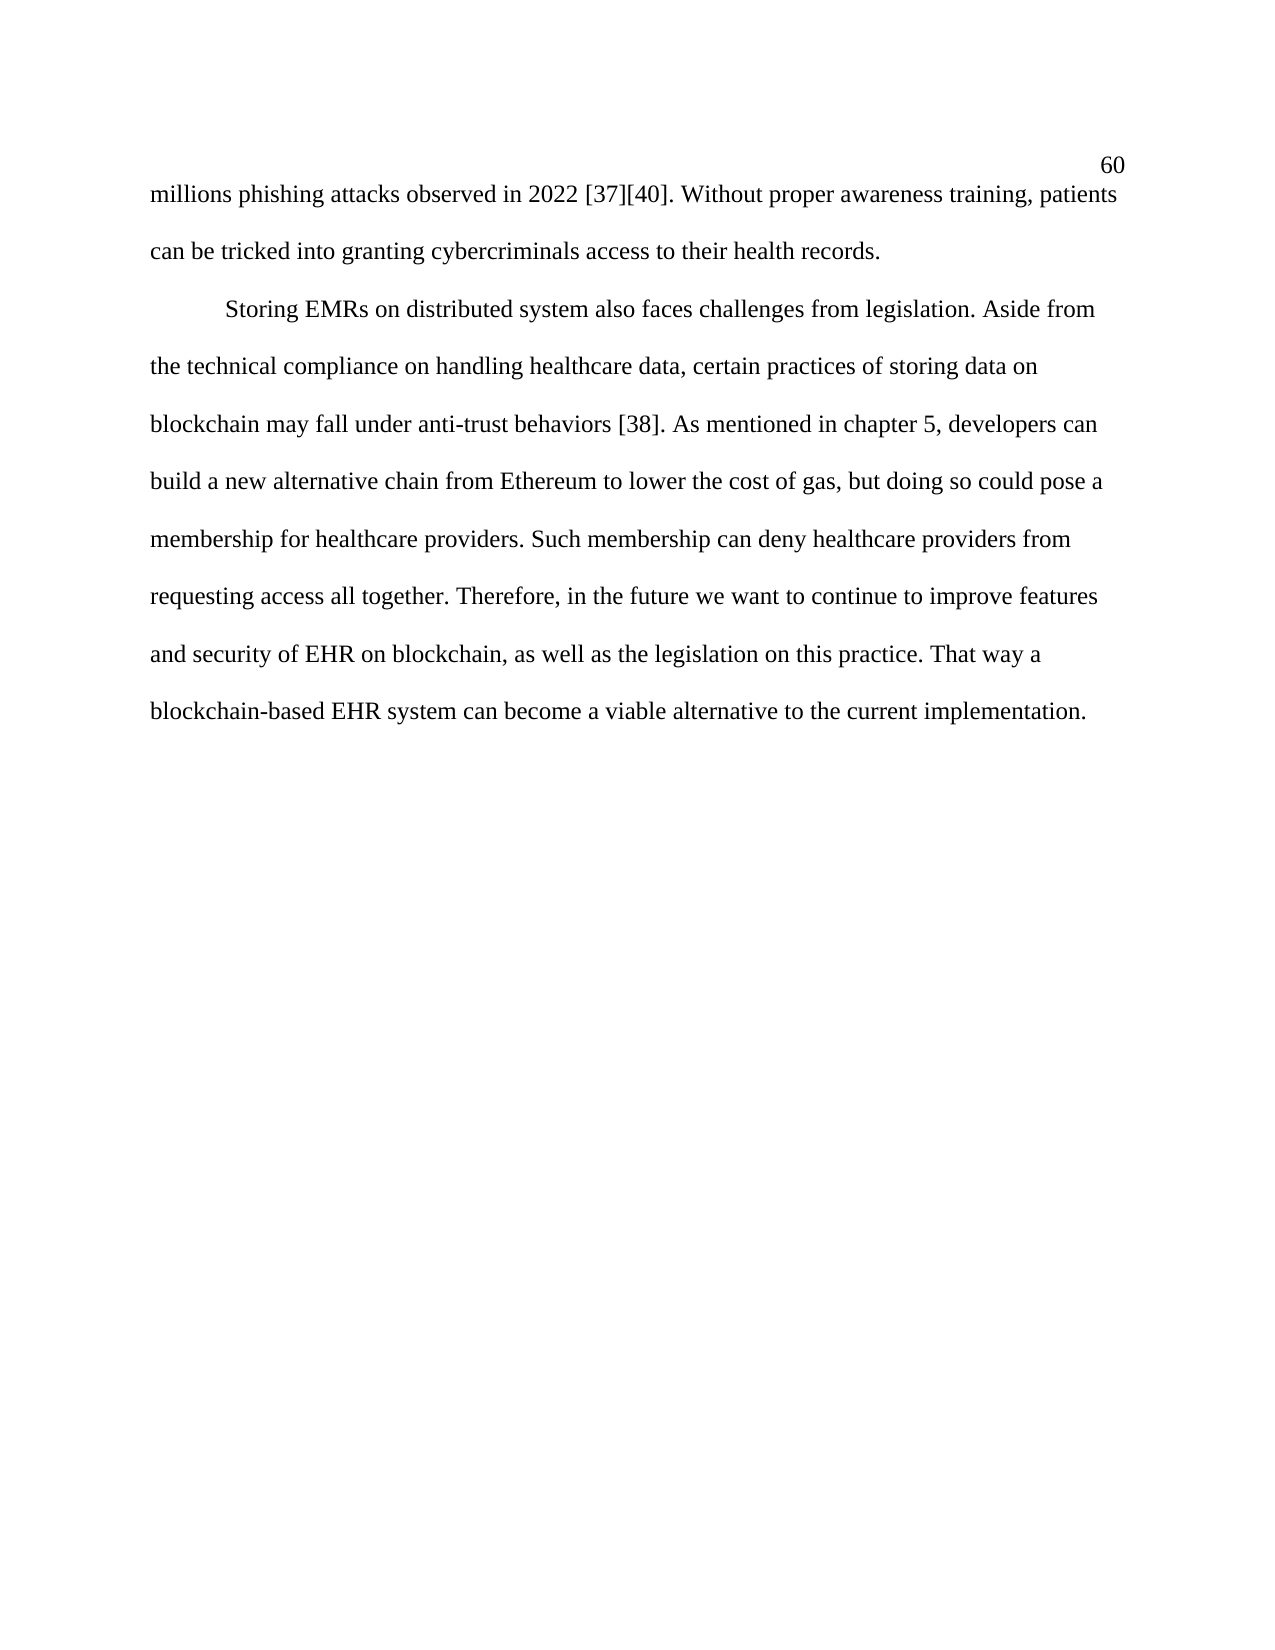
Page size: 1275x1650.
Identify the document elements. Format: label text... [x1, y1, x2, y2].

text millions phishing attacks observed in 2022 [37][40]. Without proper awareness training, patients can be tricked into granting cybercriminals access to their health records. [150, 179, 1125, 265]
text Storing EMRs on distributed system also faces challenges from legislation. Aside from the technical compliance on handling healthcare data, certain practices of storing data on blockchain may fall under anti-trust behaviors [38]. As mentioned in chapter 5, developers can build a new alternative chain from Ethereum to lower the cost of gas, but doing so could pose a membership for healthcare providers. Such membership can deny healthcare providers from requesting access all together. Therefore, in the future we want to continue to improve features and security of EHR on blockchain, as well as the legislation on this practice. That way a blockchain-based EHR system can become a viable alternative to the current implementation. [150, 294, 1125, 725]
